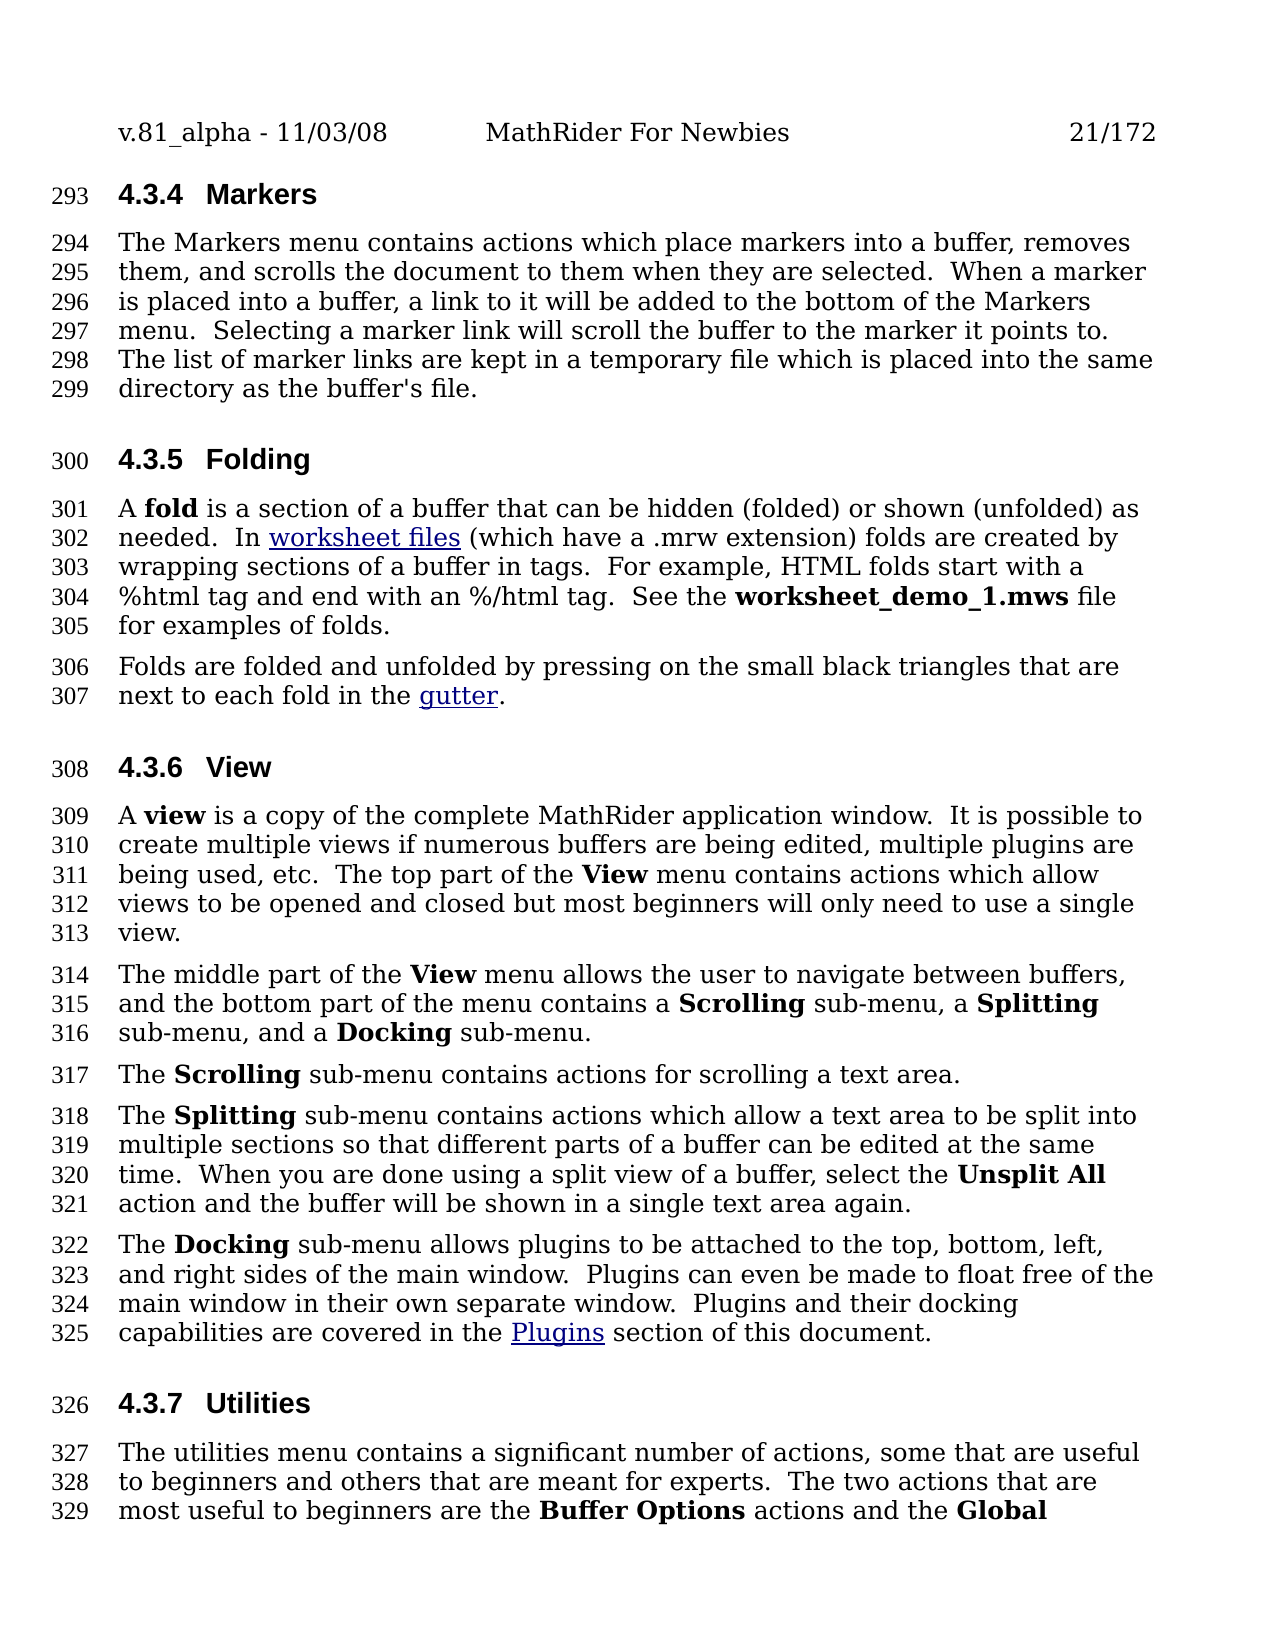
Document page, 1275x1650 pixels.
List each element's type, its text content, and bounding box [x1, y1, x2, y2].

subtitle Utilities [118, 1386, 1157, 1420]
text A view is a copy of the complete MathRider application window. It is possible to create multiple views if numerous buffers are being edited, multiple plugins are being used, etc. The top part of the View menu contains actions which allow views to be opened and closed but most beginners will only need to use a single view. [118, 801, 1157, 947]
text The Scrolling sub-menu contains actions for scrolling a text area. [118, 1060, 1157, 1089]
subtitle Folding [118, 442, 1157, 476]
text The Splitting sub-menu contains actions which allow a text area to be split into multiple sections so that different parts of a buffer can be edited at the same time. When you are done using a split view of a buffer, select the Unsplit All action and the buffer will be shown in a single text area again. [118, 1101, 1157, 1218]
subtitle Markers [118, 177, 1157, 210]
text The Markers menu contains actions which place markers into a buffer, removes them, and scrolls the document to them when they are selected. When a marker is placed into a buffer, a link to it will be added to the bottom of the Markers menu. Selecting a marker link will scroll the buffer to the marker it points to. The list of marker links are kept in a temporary file which is placed into the same directory as the buffer's file. [118, 228, 1157, 403]
text The Docking sub-menu allows plugins to be attached to the top, bottom, left, and right sides of the main window. Plugins can even be made to float free of the main window in their own separate window. Plugins and their docking capabilities are covered in the Plugins section of this document. [118, 1230, 1157, 1347]
text The utilities menu contains a significant number of actions, some that are useful to beginners and others that are meant for experts. The two actions that are most useful to beginners are the Buffer Options actions and the Global [118, 1438, 1157, 1526]
text The middle part of the View menu allows the user to navigate between buffers, and the bottom part of the menu contains a Scrolling sub-menu, a Splitting sub-menu, and a Docking sub-menu. [118, 959, 1157, 1048]
text Folds are folded and unfolded by pressing on the small black triangles that are next to each fold in the gutter. [118, 652, 1157, 711]
subtitle View [118, 750, 1157, 783]
text A fold is a section of a buffer that can be hidden (folded) or shown (unfolded) as needed. In worksheet files (which have a .mrw extension) folds are created by wrapping sections of a buffer in tags. For example, HTML folds start with a %html tag and end with an %/html tag. See the worksheet_demo_1.mws file for examples of folds. [118, 494, 1157, 640]
